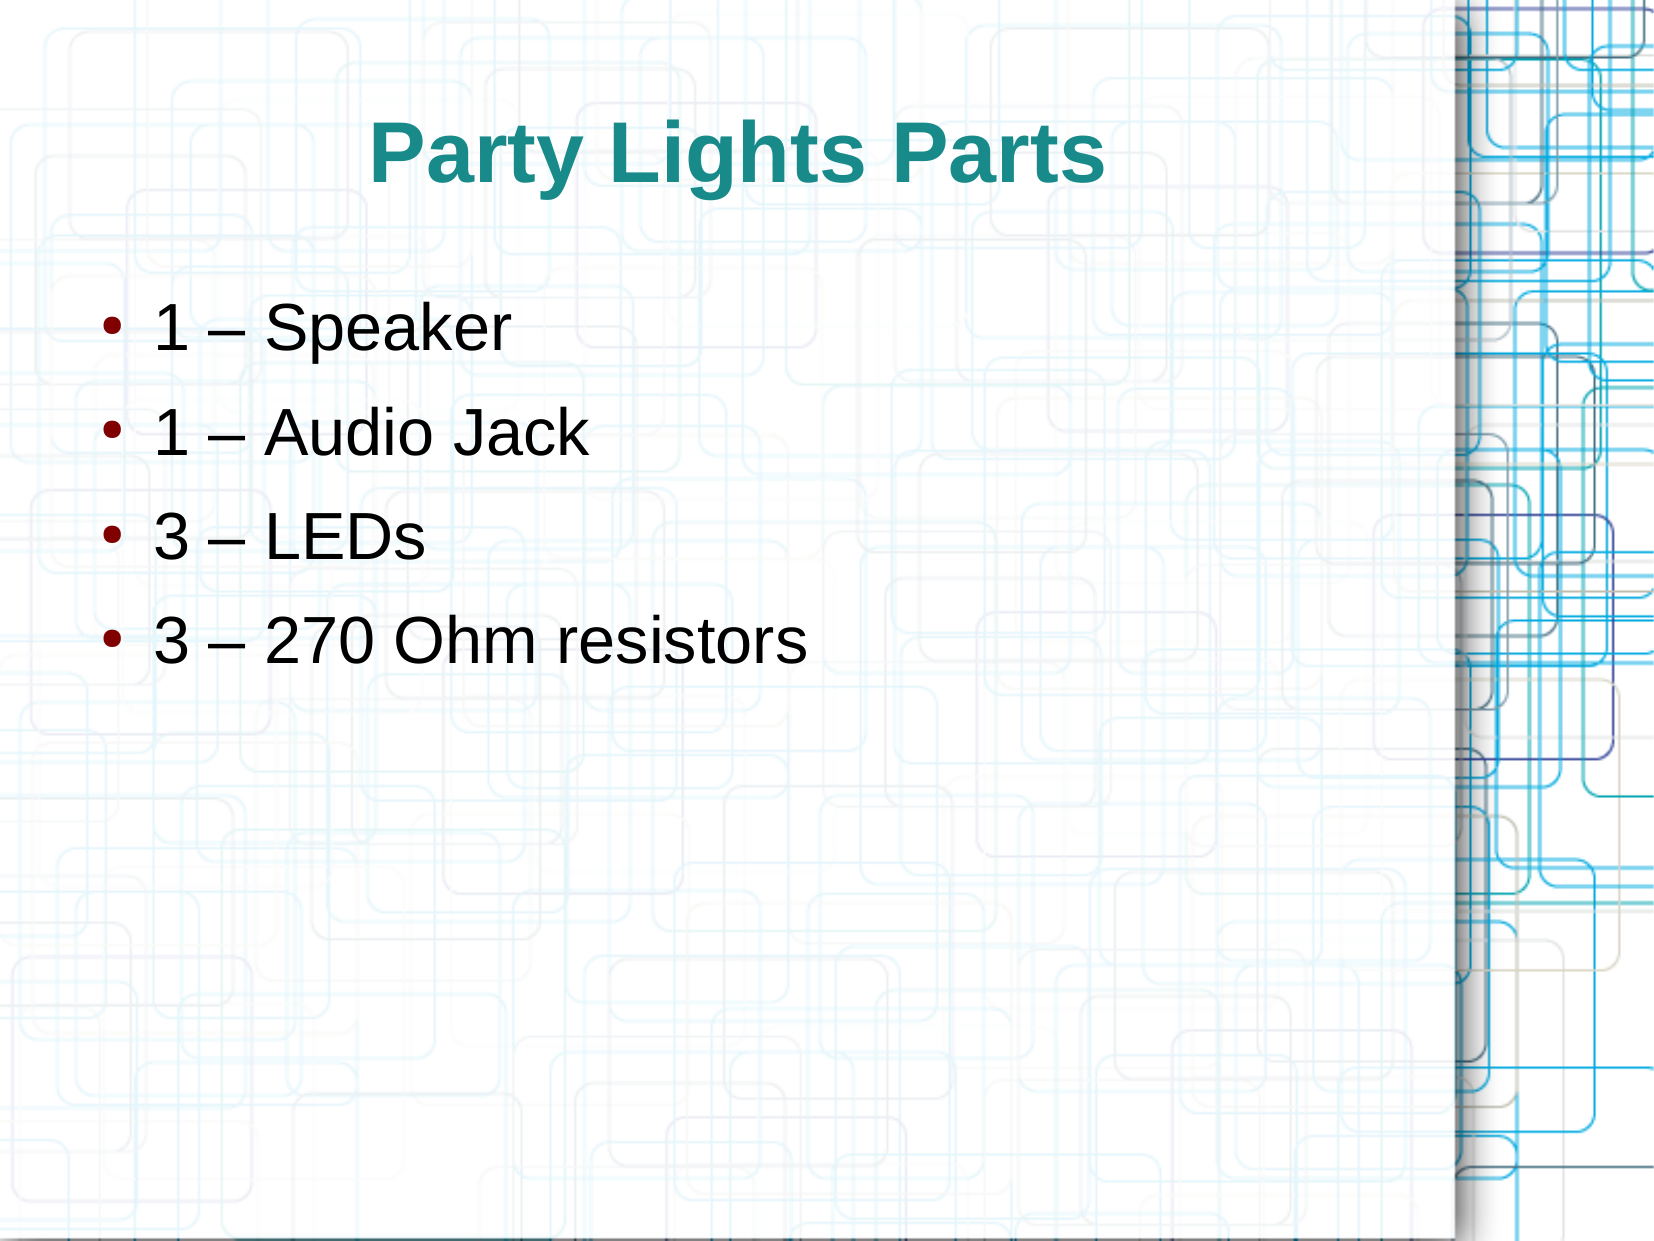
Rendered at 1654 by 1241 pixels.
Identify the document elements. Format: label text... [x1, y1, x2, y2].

list 1 – Speaker 1 – Audio Jack 3 – LEDs 3 – 270 Ohm resistors [82, 290, 1418, 1010]
title Party Lights Parts [59, 49, 1418, 257]
picture [0, 0, 1654, 1241]
